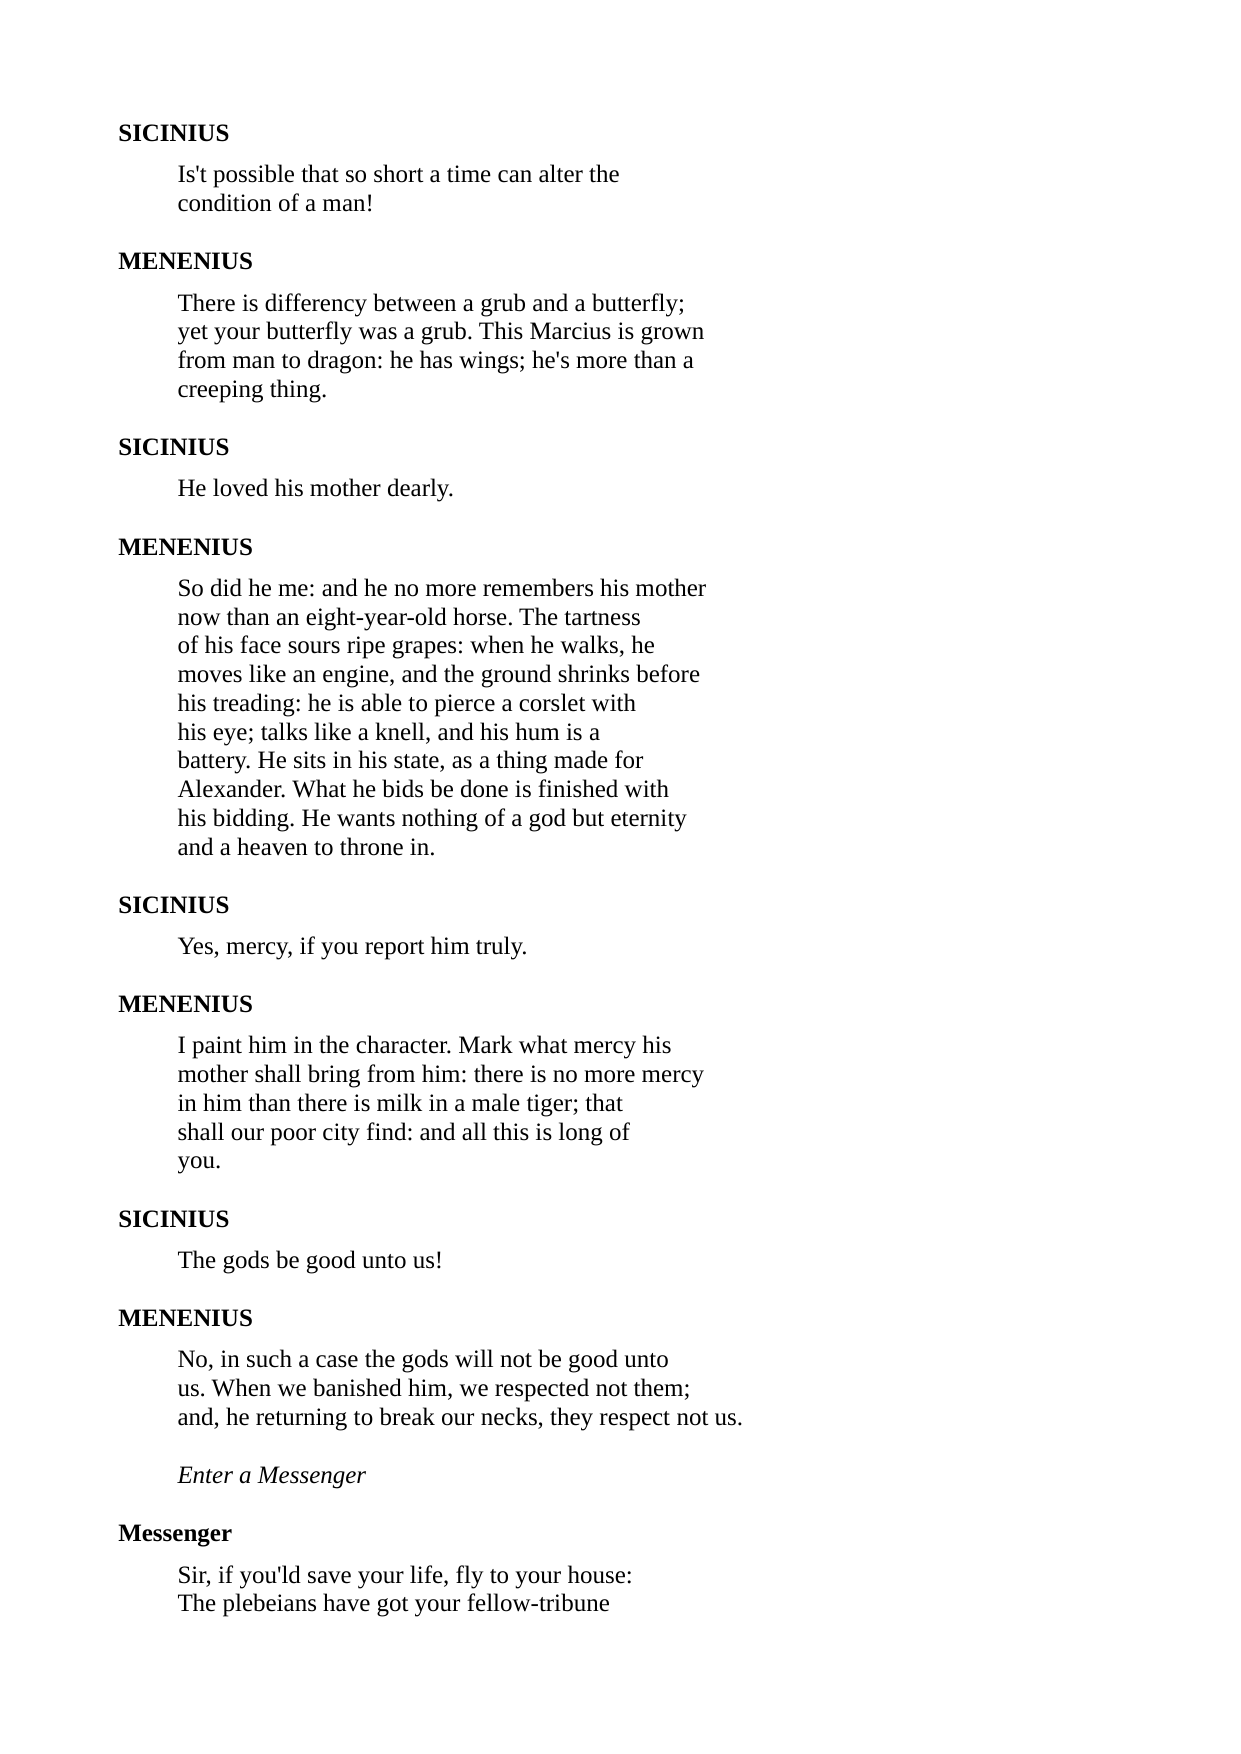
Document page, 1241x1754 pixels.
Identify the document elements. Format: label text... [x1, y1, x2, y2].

text MENENIUS [118, 246, 1122, 275]
text The gods be good unto us! [177, 1245, 1063, 1274]
text SICINIUS [118, 1204, 1122, 1232]
text No, in such a case the gods will not be good unto us. When we banished him, we respected not them; and, he returning to break our necks, they respect not us. [177, 1344, 1063, 1431]
text I paint him in the character. Mark what mercy his mother shall bring from him: there is no more mercy in him than there is milk in a male tiger; that shall our poor city find: and all this is long of you. [177, 1031, 1063, 1174]
text Yes, mercy, if you report him truly. [177, 931, 1063, 960]
text SICINIUS [118, 118, 1122, 147]
text He loved his mother dearly. [177, 473, 1063, 502]
text MENENIUS [118, 532, 1122, 560]
text MENENIUS [118, 989, 1122, 1018]
text Is't possible that so short a time can alter the condition of a man! [177, 159, 1063, 217]
text Messenger [118, 1518, 1122, 1547]
text SICINIUS [118, 432, 1122, 461]
text Sir, if you'ld save your life, fly to your house: The plebeians have got your fellow-tribune [177, 1560, 1063, 1617]
text MENENIUS [118, 1303, 1122, 1332]
text There is differency between a grub and a butterfly; yet your butterfly was a grub. This Marcius is grown from man to dragon: he has wings; he's more than a creeping thing. [177, 288, 1063, 403]
text So did he me: and he no more remembers his mother now than an eight-year-old horse. The tartness of his face sours ripe grapes: when he walks, he moves like an engine, and the ground shrinks before his treading: he is able to pierce a corslet with his eye; talks like a knell, and his hum is a battery. He sits in his state, as a thing made for Alexander. What he bids be done is finished with his bidding. He wants nothing of a god but eternity and a heaven to throne in. [177, 573, 1063, 860]
text SICINIUS [118, 890, 1122, 918]
text Enter a Messenger [177, 1460, 1063, 1489]
